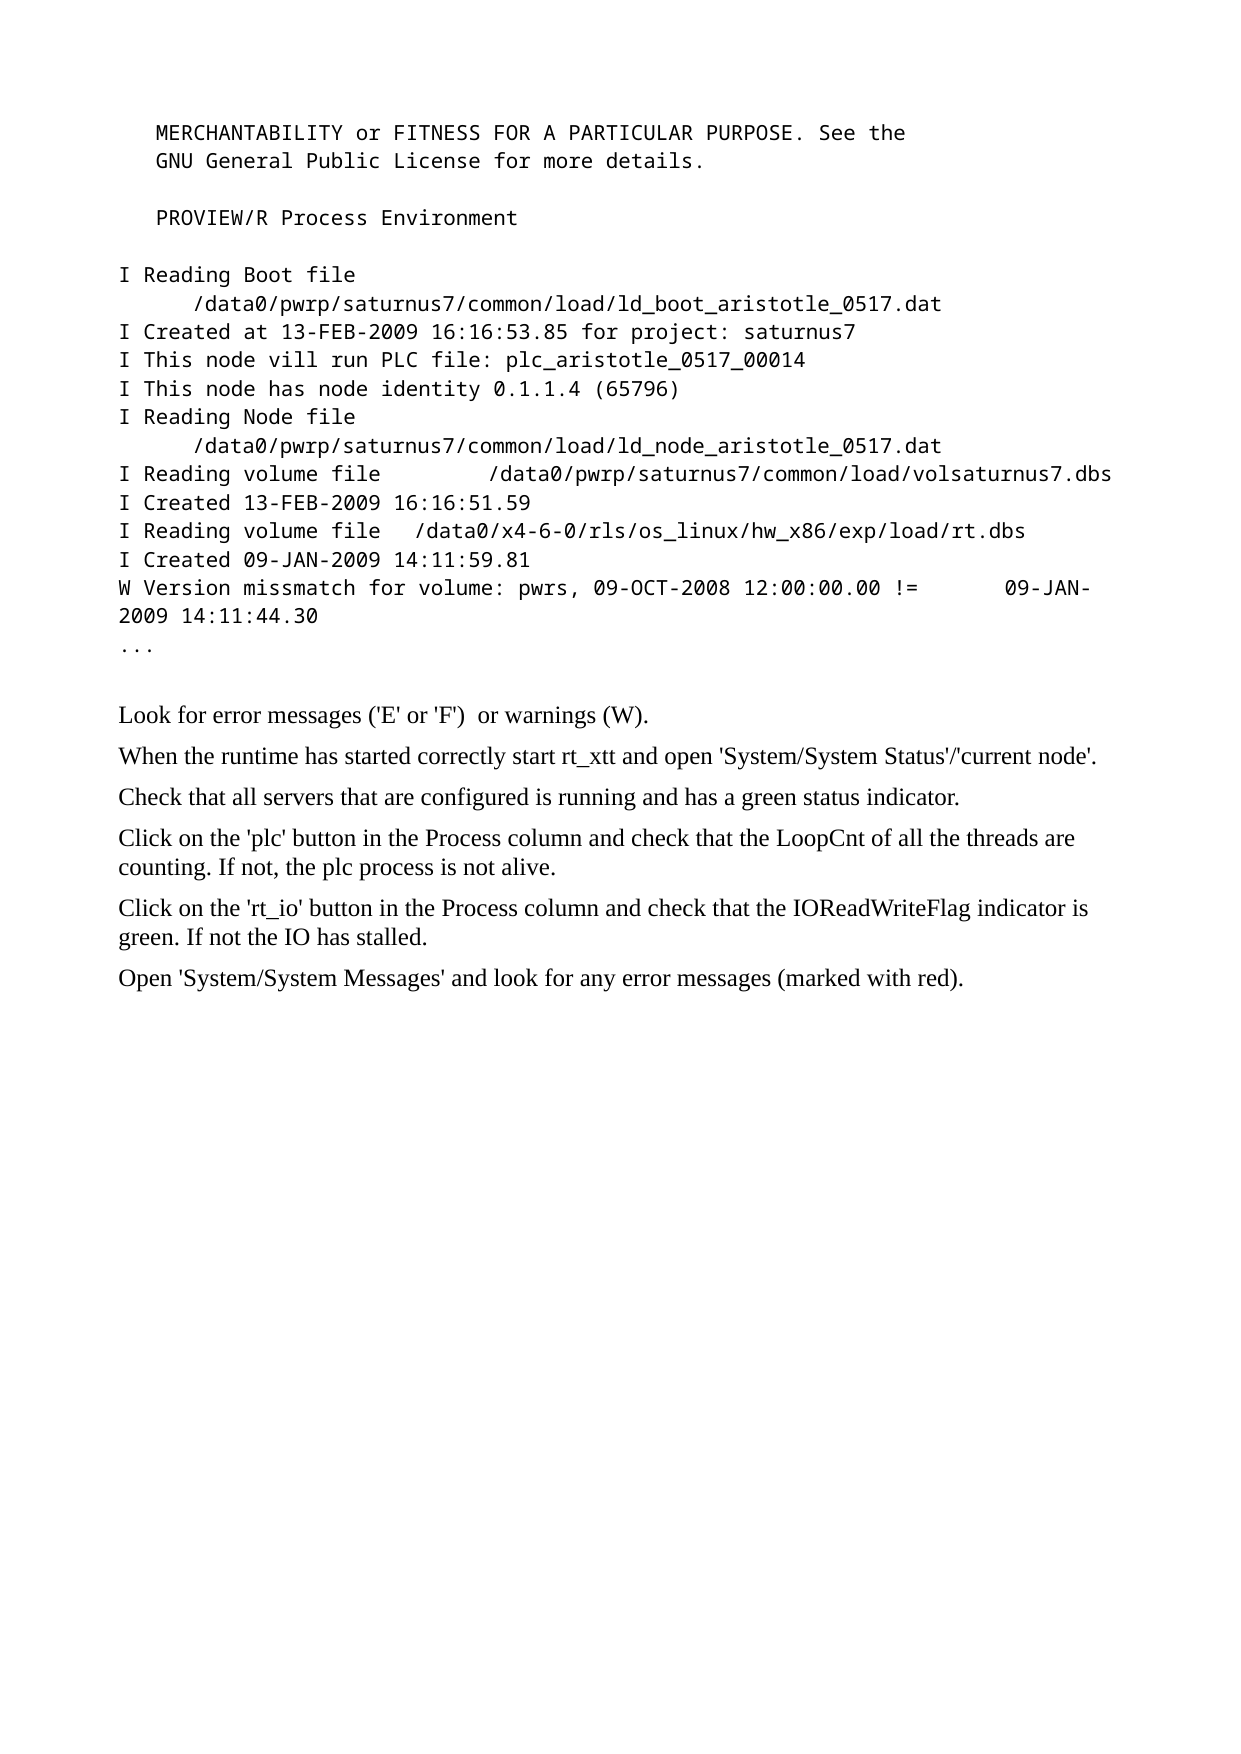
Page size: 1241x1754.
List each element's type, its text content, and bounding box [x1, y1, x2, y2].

text W Version missmatch for volume: pwrs, 09-OCT-2008 12:00:00.00 != 09-JAN-2009 14:11:44.30 [118, 573, 1122, 630]
text I This node has node identity 0.1.1.4 (65796) [118, 374, 1122, 402]
text I Created 13-FEB-2009 16:16:51.59 [118, 488, 1122, 516]
text I Created at 13-FEB-2009 16:16:53.85 for project: saturnus7 [118, 317, 1122, 346]
text Look for error messages ('E' or 'F') or warnings (W). [118, 700, 1122, 728]
text Open 'System/System Messages' and look for any error messages (marked with red). [118, 963, 1122, 992]
text I Created 09-JAN-2009 14:11:59.81 [118, 545, 1122, 573]
text When the runtime has started correctly start rt_xtt and open 'System/System Status'/'current node'. [118, 741, 1122, 770]
text MERCHANTABILITY or FITNESS FOR A PARTICULAR PURPOSE. See the [118, 118, 1122, 147]
text I Reading Boot file /data0/pwrp/saturnus7/common/load/ld_boot_aristotle_0517.dat [118, 260, 1122, 317]
text I Reading volume file /data0/x4-6-0/rls/os_linux/hw_x86/exp/load/rt.dbs [118, 516, 1122, 545]
text GNU General Public License for more details. [118, 147, 1122, 175]
text Click on the 'plc' button in the Process column and check that the LoopCnt of all the threads are counting. If not, the plc process is not alive. [118, 823, 1122, 881]
text I Reading volume file /data0/pwrp/saturnus7/common/load/volsaturnus7.dbs [118, 459, 1122, 488]
text ... [118, 630, 1122, 658]
text PROVIEW/R Process Environment [118, 203, 1122, 232]
text I Reading Node file /data0/pwrp/saturnus7/common/load/ld_node_aristotle_0517.dat [118, 402, 1122, 459]
text I This node vill run PLC file: plc_aristotle_0517_00014 [118, 346, 1122, 374]
text Check that all servers that are configured is running and has a green status indicator. [118, 782, 1122, 811]
text Click on the 'rt_io' button in the Process column and check that the IOReadWriteFlag indicator is green. If not the IO has stalled. [118, 893, 1122, 951]
